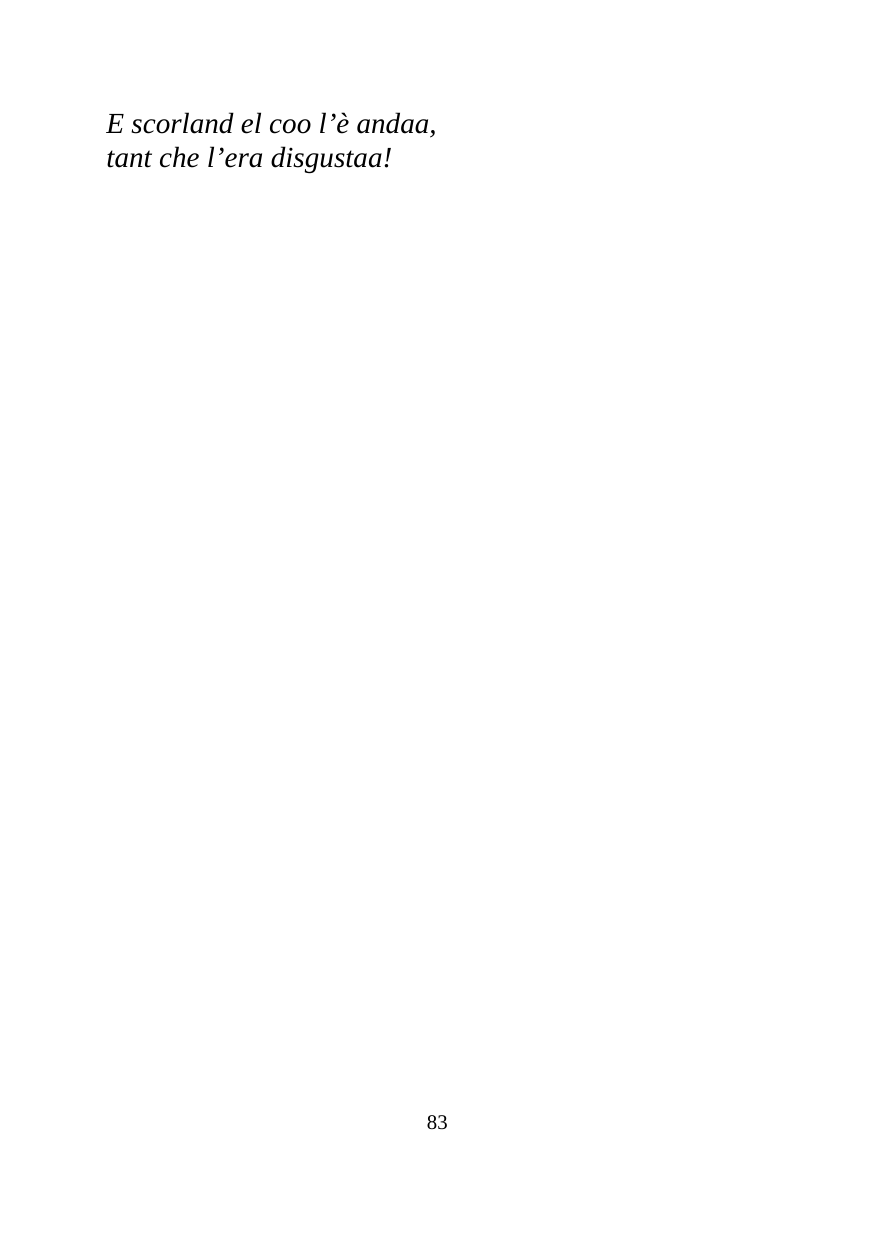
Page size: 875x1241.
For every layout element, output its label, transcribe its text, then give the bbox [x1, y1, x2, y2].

text E scorland el coo l’è andaa, tant che l’era disgustaa! [106, 106, 768, 173]
